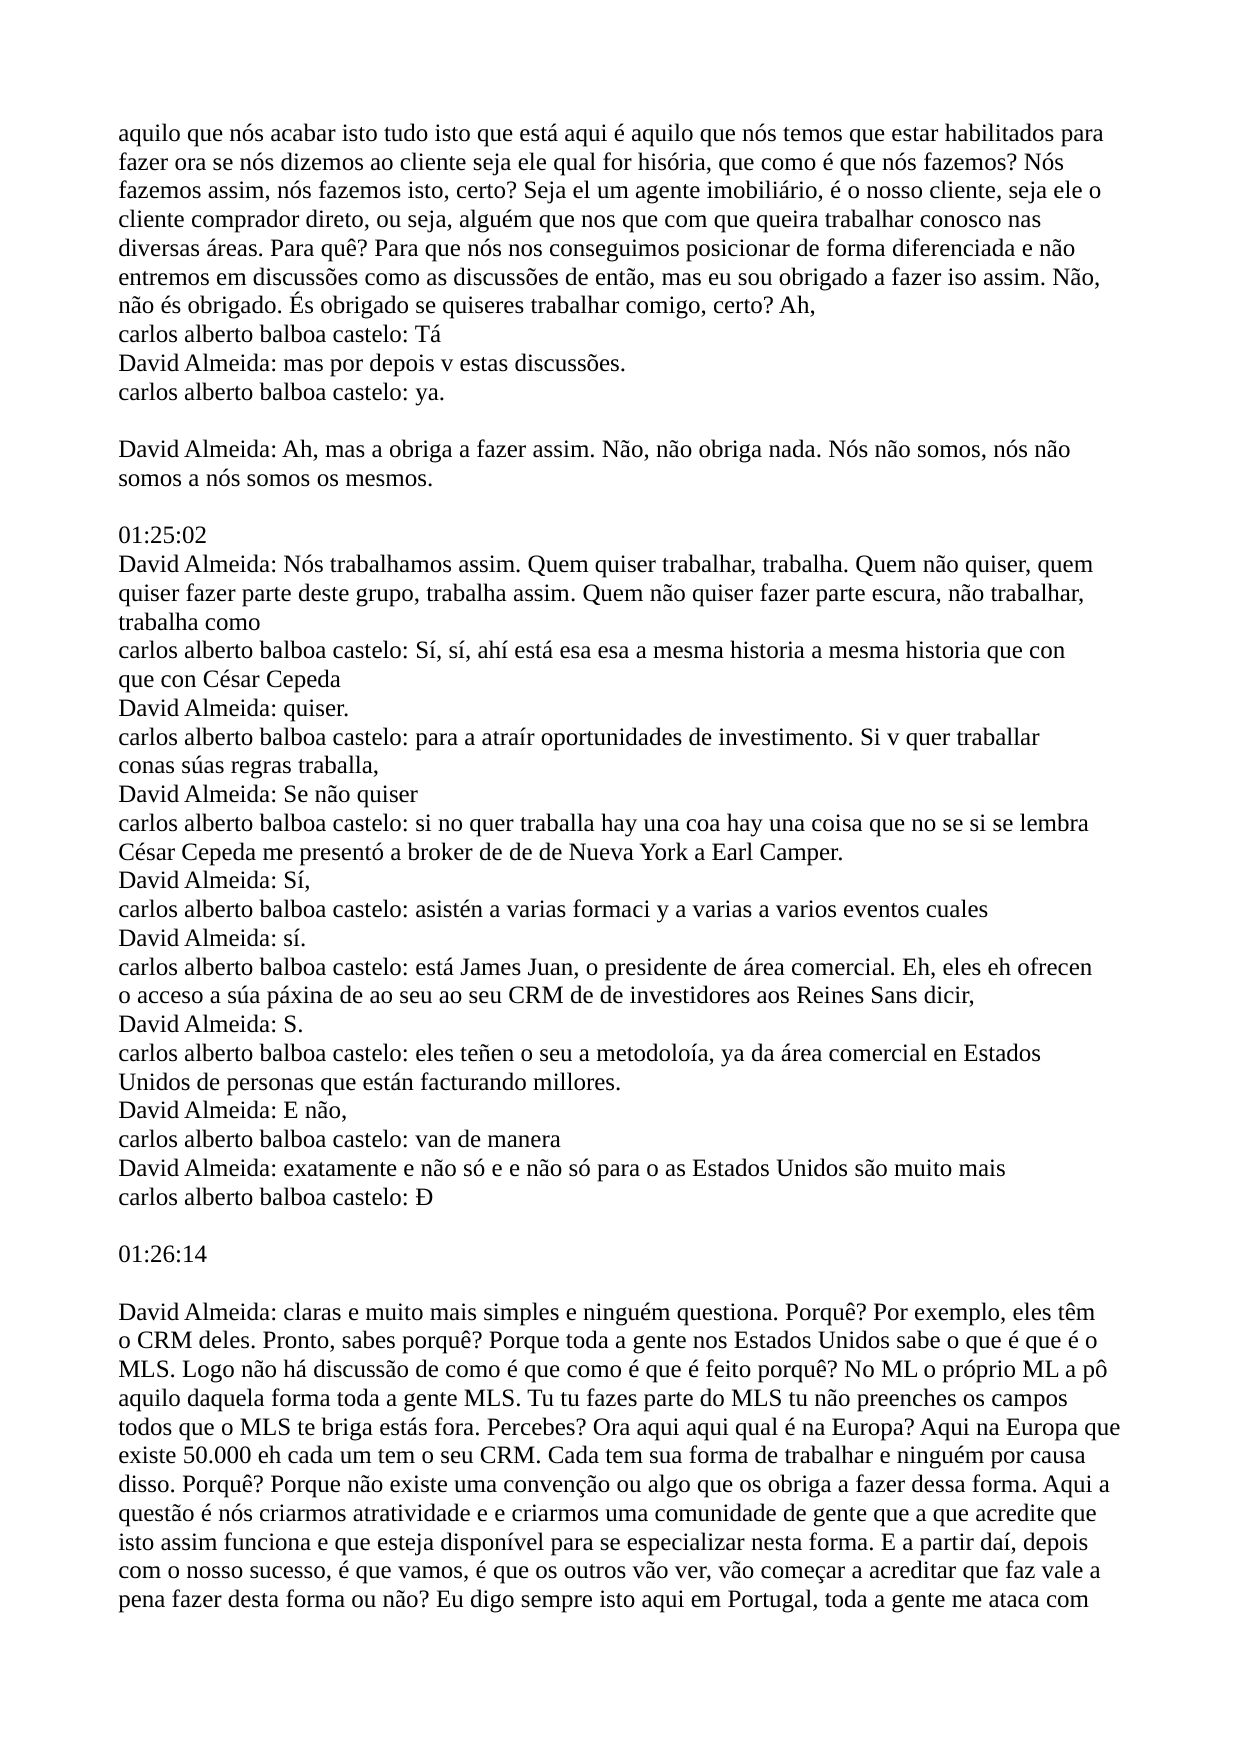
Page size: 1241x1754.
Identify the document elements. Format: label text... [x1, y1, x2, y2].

table_header aquilo que nós acabar isto tudo isto que está aqui é aquilo que nós temos que estar habilitados para fazer ora se nós dizemos ao cliente seja ele qual for hisória, que como é que nós fazemos? Nós fazemos assim, nós fazemos isto, certo? Seja el um agente imobiliário, é o nosso cliente, seja ele o cliente comprador direto, ou seja, alguém que nos que com que queira trabalhar conosco nas diversas áreas. Para quê? Para que nós nos conseguimos posicionar de forma diferenciada e não entremos em discussões como as discussões de então, mas eu sou obrigado a fazer iso assim. Não, não és obrigado. És obrigado se quiseres trabalhar comigo, certo? Ah, carlos alberto balboa castelo: Tá David Almeida: mas por depois v estas discussões. carlos alberto balboa castelo: ya. David Almeida: Ah, mas a obriga a fazer assim. Não, não obriga nada. Nós não somos, nós não somos a nós somos os mesmos. 01:25:02 David Almeida: Nós trabalhamos assim. Quem quiser trabalhar, trabalha. Quem não quiser, quem quiser fazer parte deste grupo, trabalha assim. Quem não quiser fazer parte escura, não trabalhar, trabalha como carlos alberto balboa castelo: Sí, sí, ahí está esa esa a mesma historia a mesma historia que con que con César Cepeda David Almeida: quiser. carlos alberto balboa castelo: para a atraír oportunidades de investimento. Si v quer traballar conas súas regras traballa, David Almeida: Se não quiser carlos alberto balboa castelo: si no quer traballa hay una coa hay una coisa que no se si se lembra César Cepeda me presentó a broker de de de Nueva York a Earl Camper. David Almeida: Sí, carlos alberto balboa castelo: asistén a varias formaci y a varias a varios eventos cuales David Almeida: sí. carlos alberto balboa castelo: está James Juan, o presidente de área comercial. Eh, eles eh ofrecen o acceso a súa páxina de ao seu ao seu CRM de de investidores aos Reines Sans dicir, David Almeida: S. carlos alberto balboa castelo: eles teñen o seu a metodoloía, ya da área comercial en Estados Unidos de personas que están facturando millores. David Almeida: E não, carlos alberto balboa castelo: van de manera David Almeida: exatamente e não só e e não só para o as Estados Unidos são muito mais carlos alberto balboa castelo: Đ 01:26:14 David Almeida: claras e muito mais simples e ninguém questiona. Porquê? Por exemplo, eles têm o CRM deles. Pronto, sabes porquê? Porque toda a gente nos Estados Unidos sabe o que é que é o MLS. Logo não há discussão de como é que como é que é feito porquê? No ML o próprio ML a pô aquilo daquela forma toda a gente MLS. Tu tu fazes parte do MLS tu não preenches os campos todos que o MLS te briga estás fora. Percebes? Ora aqui aqui qual é na Europa? Aqui na Europa que existe 50.000 eh cada um tem o seu CRM. Cada tem sua forma de trabalhar e ninguém por causa disso. Porquê? Porque não existe uma convenção ou algo que os obriga a fazer dessa forma. Aqui a questão é nós criarmos atratividade e e criarmos uma comunidade de gente que a que acredite que isto assim funciona e que esteja disponível para se especializar nesta forma. E a partir daí, depois com o nosso sucesso, é que vamos, é que os outros vão ver, vão começar a acreditar que faz vale a pena fazer desta forma ou não? Eu digo sempre isto aqui em Portugal, toda a gente me ataca com [118, 118, 1122, 1613]
